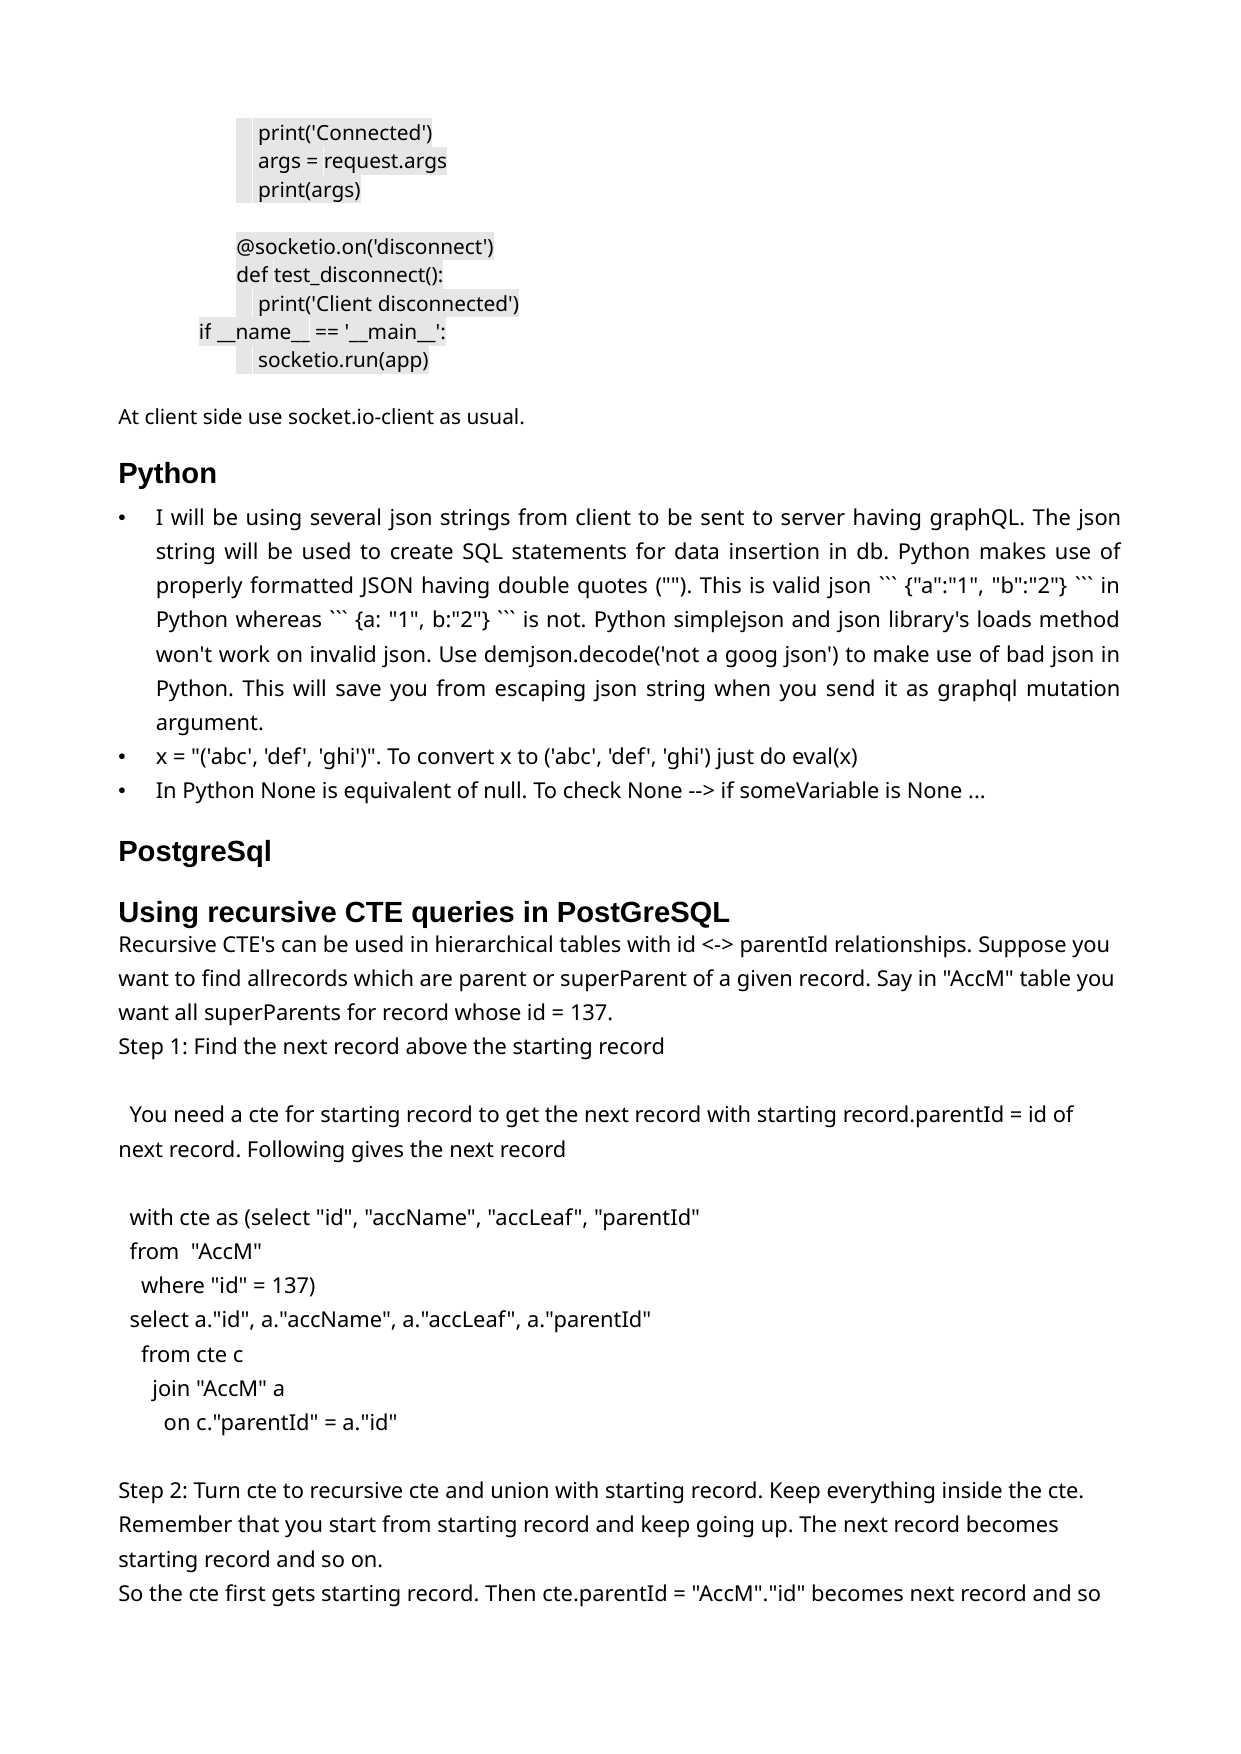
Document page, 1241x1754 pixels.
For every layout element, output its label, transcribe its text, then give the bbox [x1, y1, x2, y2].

text So the cte first gets starting record. Then cte.parentId = "AccM"."id" becomes next record and so [118, 1578, 1122, 1608]
text At client side use socket.io-client as usual. [118, 402, 1122, 431]
text def test_disconnect(): [236, 260, 1122, 289]
list In Python None is equivalent of null. To check None --> if someVariable is None ... [118, 775, 1122, 805]
text Recursive CTE's can be used in hierarchical tables with id <-> parentId relationships. Suppose you want to find allrecords which are parent or superParent of a given record. Say in "AccM" table you want all superParents for record whose id = 137. [118, 929, 1122, 1027]
subtitle PostgreSql [118, 834, 1122, 868]
text You need a cte for starting record to get the next record with starting record.parentId = id of next record. Following gives the next record [118, 1099, 1122, 1163]
list x = "('abc', 'def', 'ghi')". To convert x to ('abc', 'def', 'ghi') just do eval(x) [118, 741, 1122, 771]
text with cte as (select "id", "accName", "accLeaf", "parentId" [118, 1202, 1122, 1232]
text print('Connected') [236, 118, 1122, 147]
subtitle Python [118, 456, 1122, 489]
text from "AccM" [118, 1236, 1122, 1266]
text print('Client disconnected') [236, 289, 1122, 317]
text Step 2: Turn cte to recursive cte and union with starting record. Keep everything inside the cte. Remember that you start from starting record and keep going up. The next record becomes starting record and so on. [118, 1475, 1122, 1573]
text if __name__ == '__main__': [199, 317, 1122, 346]
text print(args) [236, 175, 1122, 203]
text select a."id", a."accName", a."accLeaf", a."parentId" [118, 1304, 1122, 1334]
text join "AccM" a [118, 1373, 1122, 1403]
text Step 1: Find the next record above the starting record [118, 1031, 1122, 1061]
text @socketio.on('disconnect') [236, 232, 1122, 260]
subtitle Using recursive CTE queries in PostGreSQL [118, 895, 1122, 929]
text where "id" = 137) [118, 1270, 1122, 1300]
text args = request.args [236, 147, 1122, 175]
text socketio.run(app) [236, 346, 1122, 374]
text from cte c [118, 1339, 1122, 1368]
text on c."parentId" = a."id" [118, 1407, 1122, 1437]
list I will be using several json strings from client to be sent to server having graphQL. The json string will be used to create SQL statements for data insertion in db. Python makes use of properly formatted JSON having double quotes (""). This is valid json ``` {"a":"1", "b":"2"} ``` in Python whereas ``` {a: "1", b:"2"} ``` is not. Python simplejson and json library's loads method won't work on invalid json. Use demjson.decode('not a goog json') to make use of bad json in Python. This will save you from escaping json string when you send it as graphql mutation argument. [118, 502, 1122, 737]
